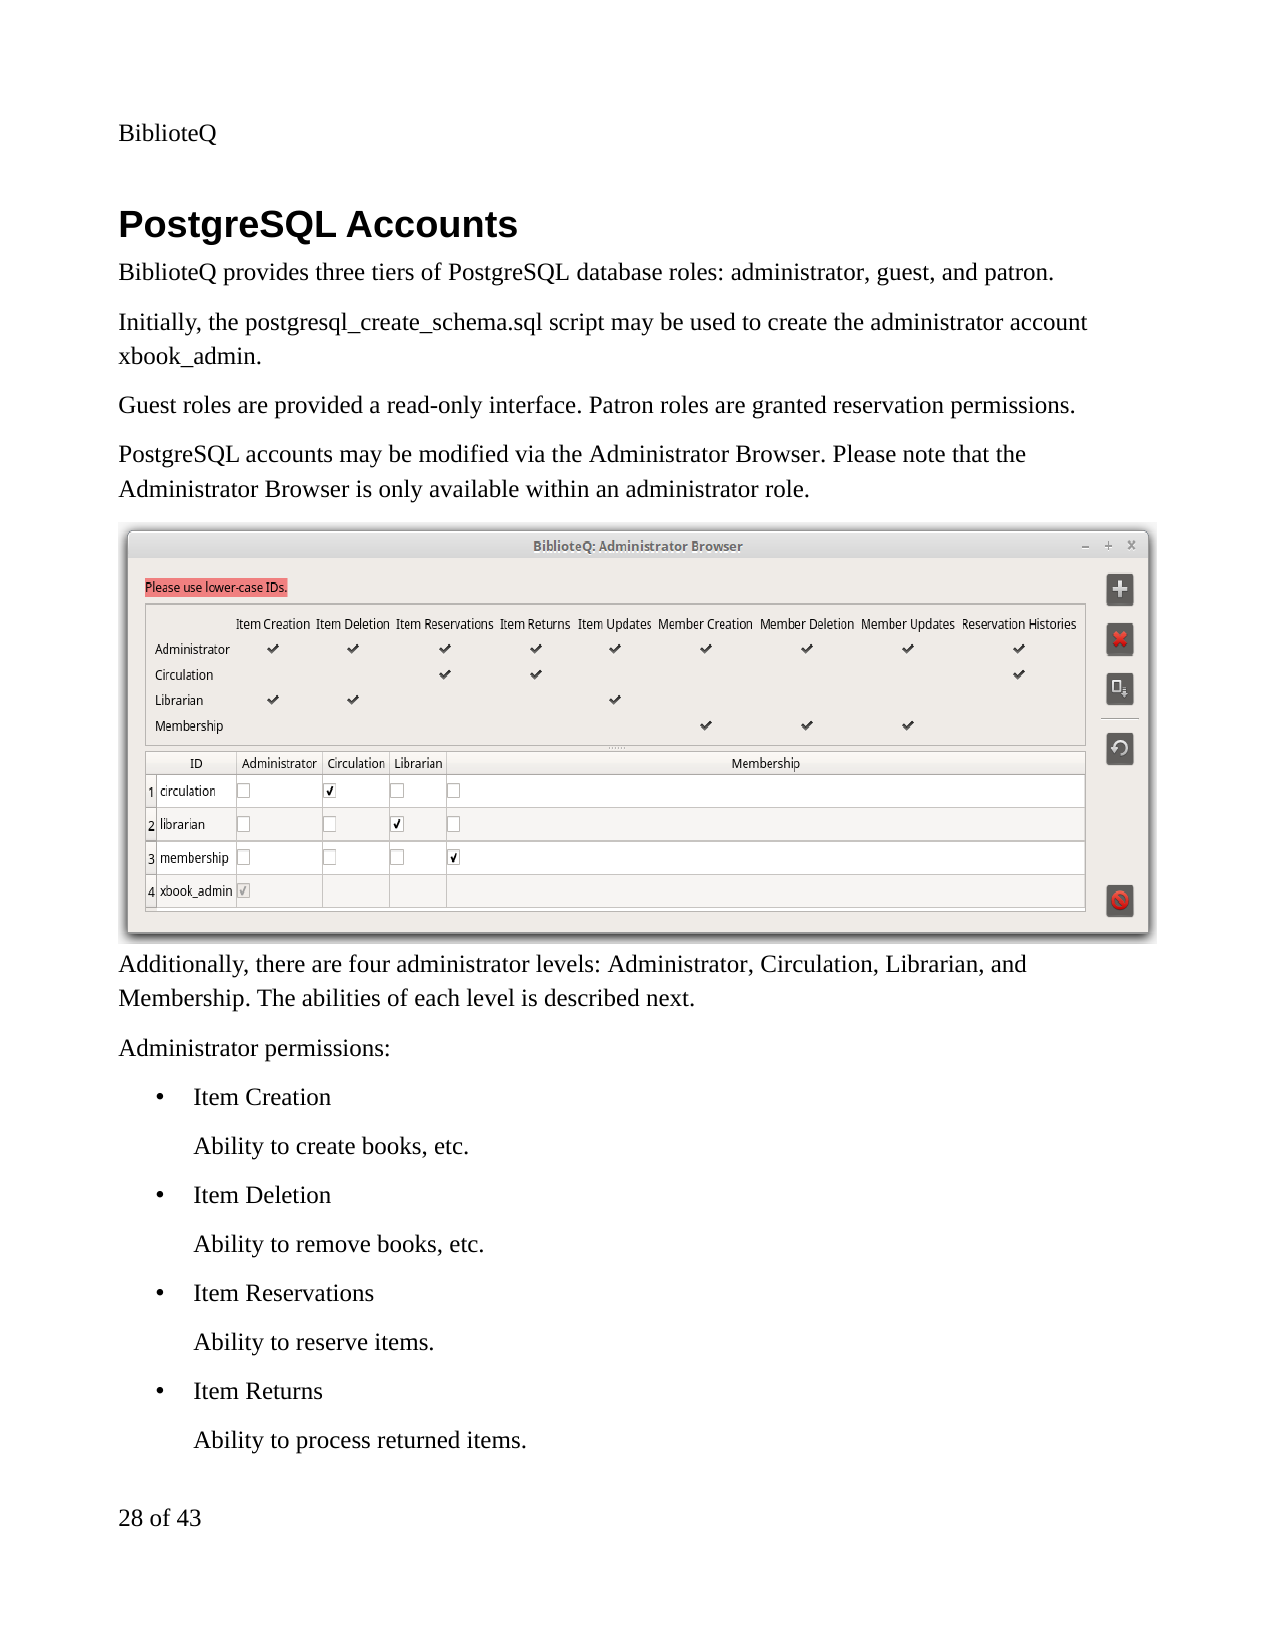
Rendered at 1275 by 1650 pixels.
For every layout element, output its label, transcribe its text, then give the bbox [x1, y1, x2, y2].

list Item Creation [156, 1082, 1157, 1110]
picture [118, 522, 1157, 944]
text Initially, the postgresql_create_schema.sql script may be used to create the administrator account xbook_admin. [118, 307, 1157, 370]
subtitle PostgreSQL Accounts [118, 201, 1157, 245]
list Ability to reserve items. [156, 1327, 1157, 1356]
text PostgreSQL accounts may be modified via the Administrator Browser. Please note that the Administrator Browser is only available within an administrator role. [118, 439, 1157, 502]
text Administrator permissions: [118, 1033, 1157, 1061]
list Ability to remove books, etc. [156, 1229, 1157, 1258]
list Ability to create books, etc. [156, 1131, 1157, 1159]
list Item Returns [156, 1376, 1157, 1405]
text BiblioteQ provides three tiers of PostgreSQL database roles: administrator, guest, and patron. [118, 257, 1157, 286]
text Additionally, there are four administrator levels: Administrator, Circulation, Librarian, and Membership. The abilities of each level is described next. [118, 944, 1157, 1012]
list Item Reservations [156, 1278, 1157, 1307]
text Guest roles are provided a read-only interface. Patron roles are granted reservation permissions. [118, 390, 1157, 419]
list Item Deletion [156, 1180, 1157, 1208]
list Ability to process returned items. [156, 1425, 1157, 1454]
